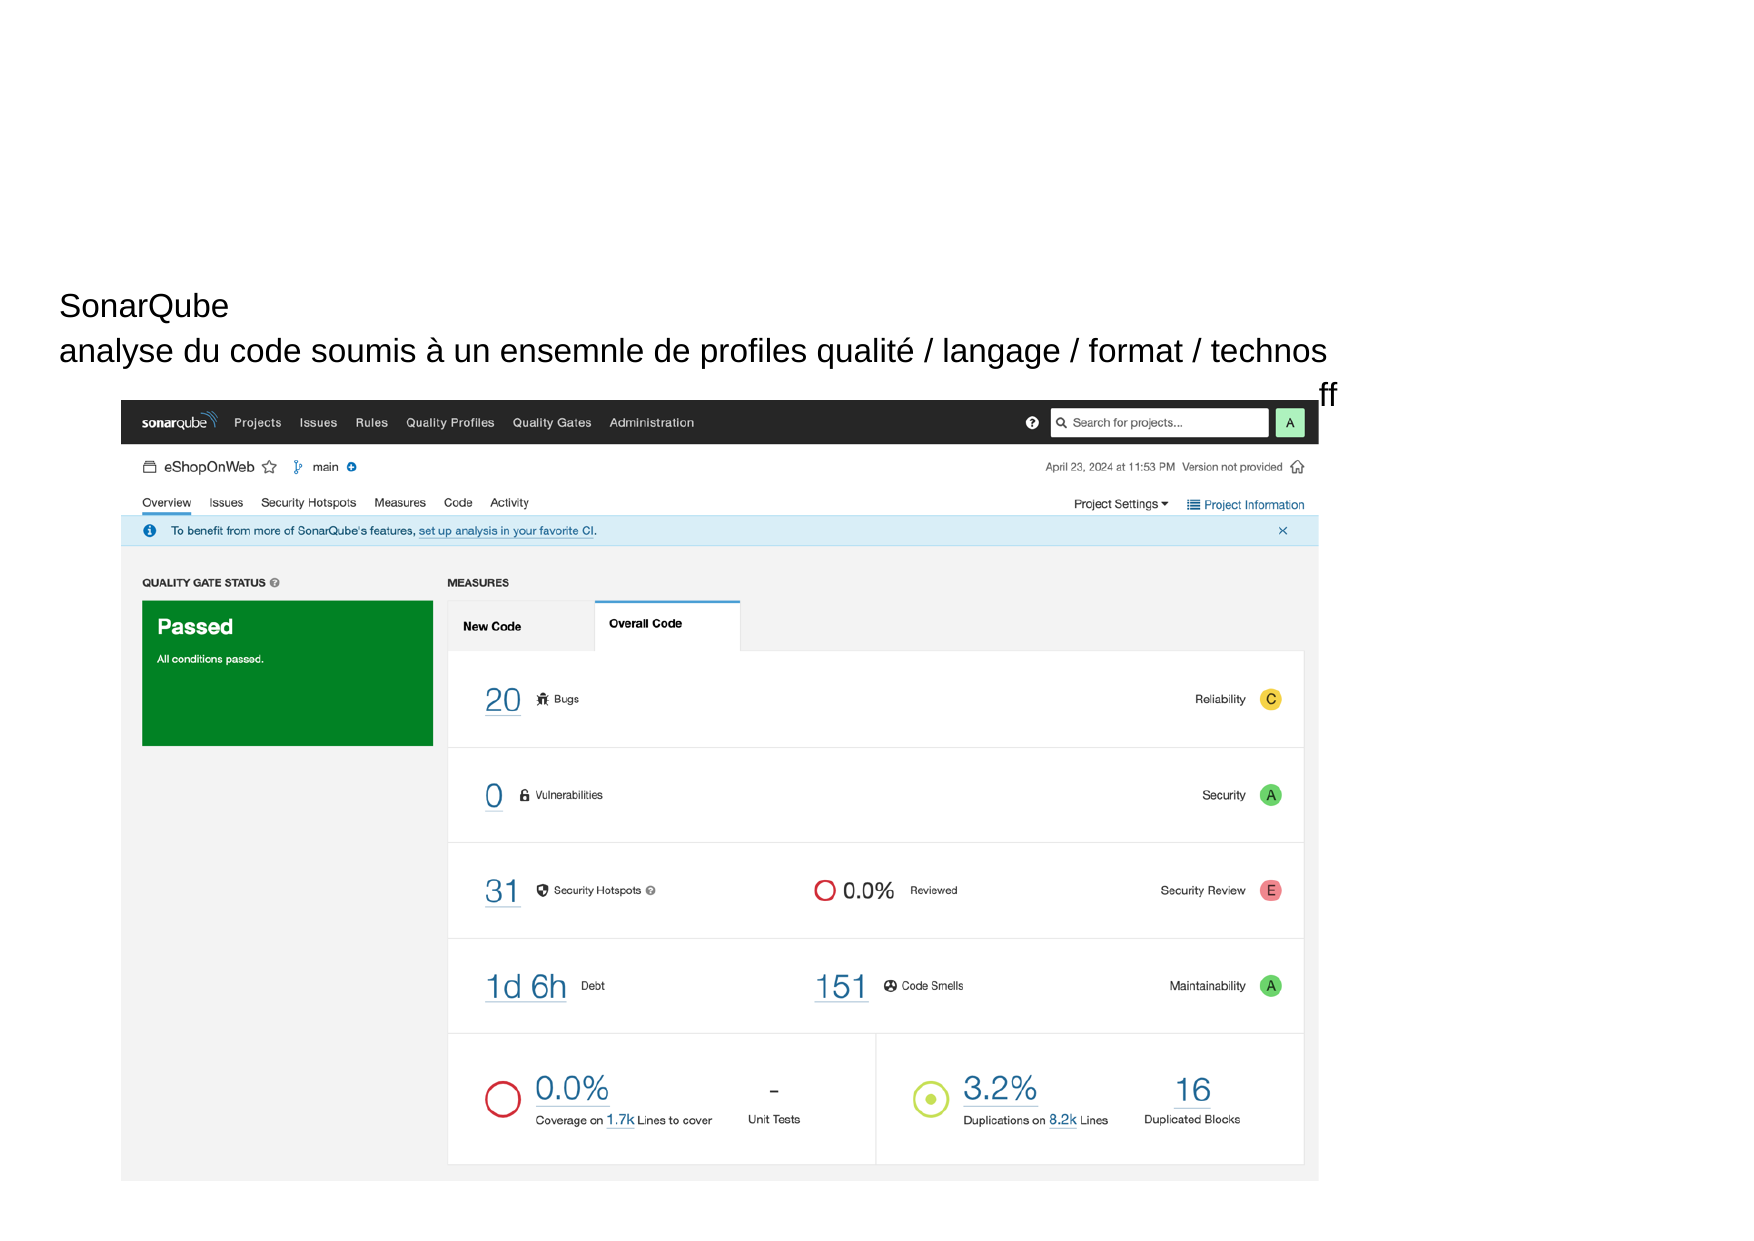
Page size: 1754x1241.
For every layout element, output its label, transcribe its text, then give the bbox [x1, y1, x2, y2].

text analyse du code soumis à un ensemnle de profiles qualité / langage / format / technos [59, 331, 1695, 369]
picture [121, 400, 1319, 1181]
text SonarQube [59, 286, 1695, 325]
text ff [59, 375, 1695, 413]
